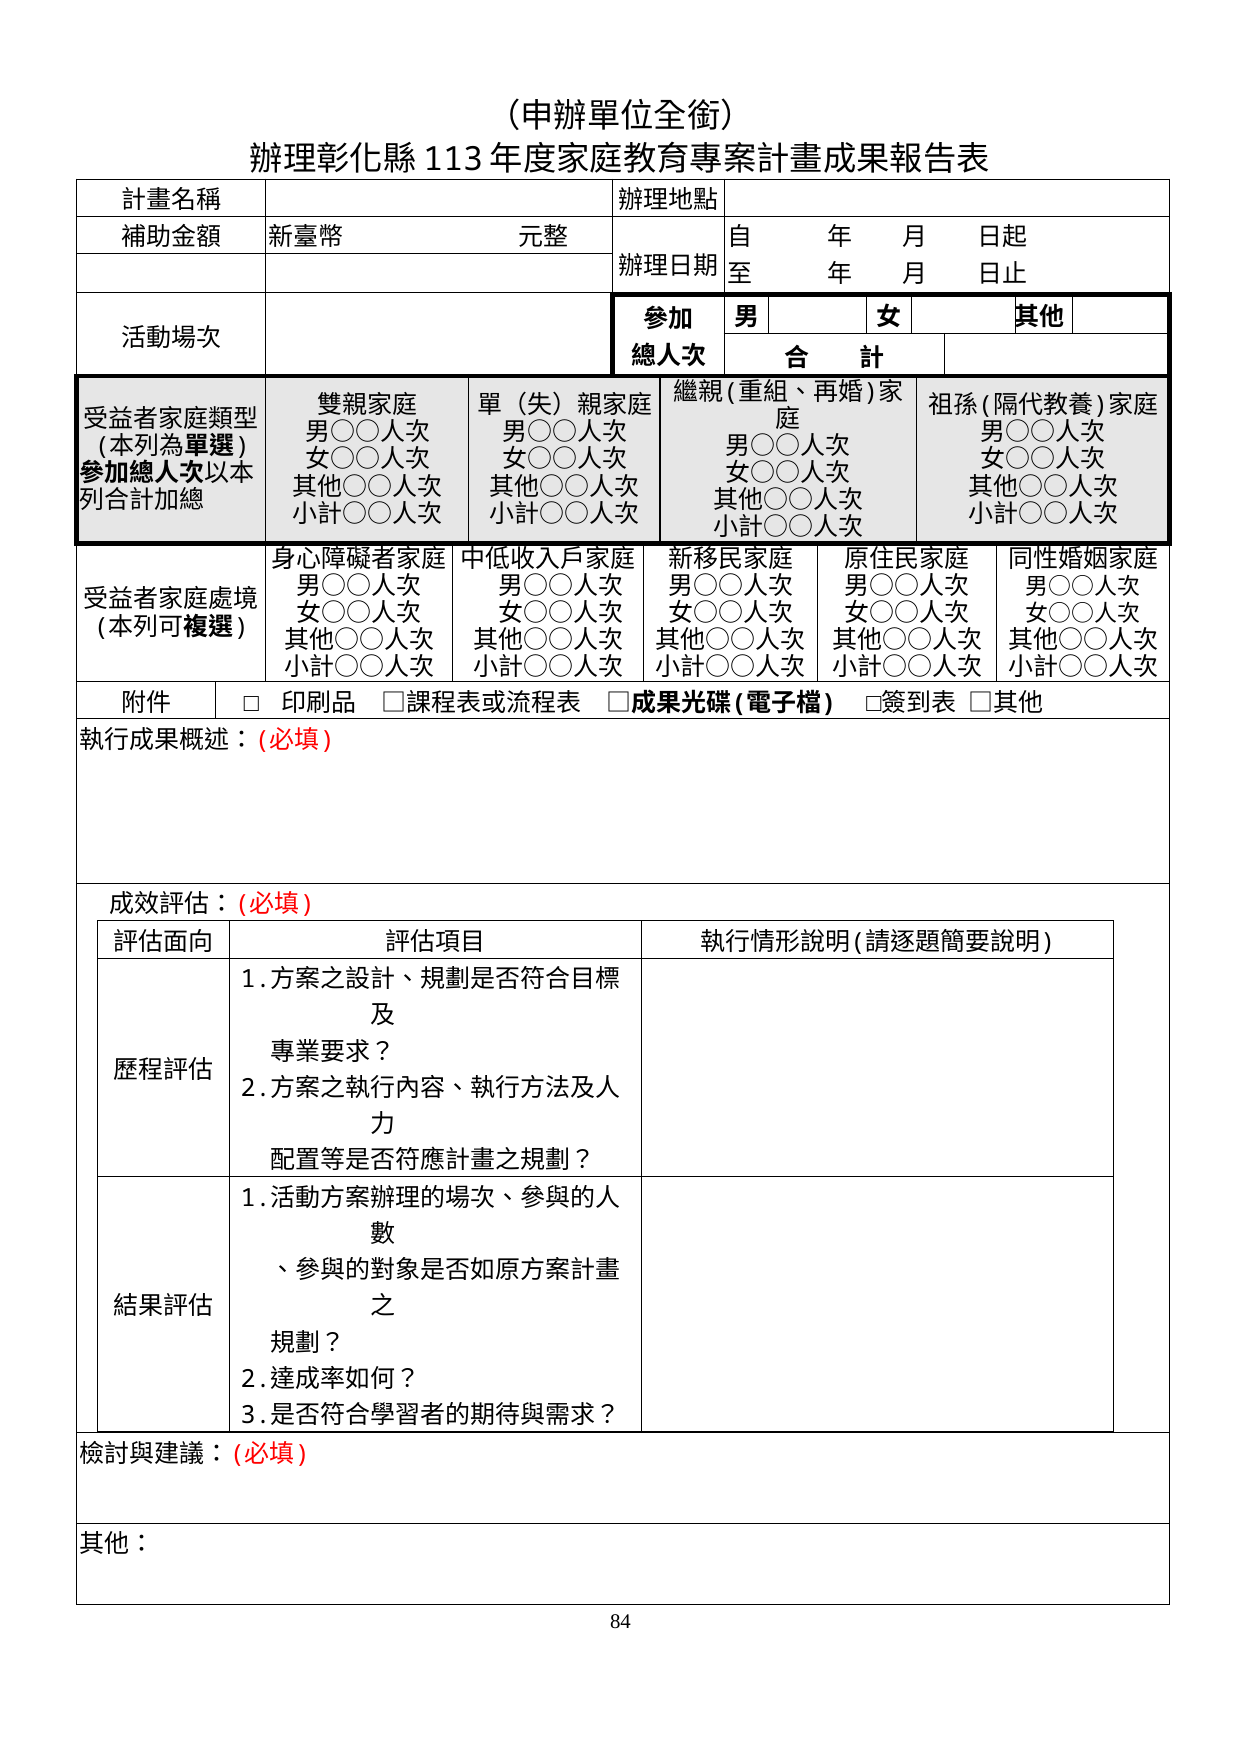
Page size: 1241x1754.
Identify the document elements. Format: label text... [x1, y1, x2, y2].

table_header 執行情形說明(請逐題簡要說明) [642, 921, 1113, 957]
table_cell 男 [725, 297, 768, 333]
table_cell 辦理日期 [613, 217, 724, 292]
table_header 辦理地點 [613, 180, 724, 216]
table_cell 中低收入戶家庭 男○○人次 女○○人次 其他○○人次 小計○○人次 [453, 546, 643, 681]
table_cell 原住民家庭 男○○人次 女○○人次 其他○○人次 小計○○人次 [818, 546, 996, 681]
table_cell [912, 297, 1015, 333]
table_cell 新臺幣 元整 [266, 217, 612, 253]
table_header [266, 180, 612, 216]
table_cell 成效評估：(必填) [77, 884, 1169, 1432]
text （申辦單位全銜） [118, 89, 1122, 137]
table_cell [642, 1177, 1113, 1431]
table_cell 補助金額 [77, 217, 265, 253]
table_cell [769, 297, 866, 333]
table_cell [266, 293, 610, 374]
table_cell 繼親(重組、再婚)家庭 男○○人次 女○○人次 其他○○人次 小計○○人次 [661, 378, 916, 541]
table_cell 參加 總人次 [615, 297, 724, 374]
table_cell 女 [867, 297, 911, 333]
table_header 計畫名稱 [77, 180, 265, 216]
table_cell 1.方案之設計、規劃是否符合目標及 專業要求？ 2.方案之執行內容、執行方法及人力 配置等是否符應計畫之規劃？ [230, 959, 641, 1176]
table_cell [642, 959, 1113, 1176]
table_header [725, 180, 1169, 216]
table_cell 其他： [77, 1524, 1169, 1604]
table_cell 1.活動方案辦理的場次、參與的人數 、參與的對象是否如原方案計畫之 規劃？ 2.達成率如何？ 3.是否符合學習者的期待與需求？ [230, 1177, 641, 1431]
table_cell 活動場次 [77, 293, 265, 374]
table_header 評估面向 [98, 921, 229, 957]
table_cell 同性婚姻家庭 男○○人次 女○○人次 其他○○人次 小計○○人次 [997, 546, 1169, 681]
table_cell [77, 254, 265, 292]
table_cell 印刷品 □課程表或流程表 □成果光碟(電子檔) □簽到表 □其他 [216, 682, 1169, 718]
table_cell 檢討與建議：(必填) [77, 1433, 1169, 1523]
table_cell 其他 [1016, 297, 1072, 333]
table_cell [1073, 297, 1167, 333]
text 辦理彰化縣113年度家庭教育專案計畫成果報告表 [117, 137, 1122, 178]
table_cell 雙親家庭 男○○人次 女○○人次 其他○○人次 小計○○人次 [266, 378, 468, 541]
table_cell [945, 334, 1167, 374]
table_cell 身心障礙者家庭 男○○人次 女○○人次 其他○○人次 小計○○人次 [266, 546, 452, 681]
table_cell 結果評估 [98, 1177, 229, 1431]
table_cell 受益者家庭處境 (本列可複選) [77, 546, 265, 681]
table_cell 附件 [77, 682, 215, 718]
table_cell 合 計 [725, 334, 944, 374]
table_cell 新移民家庭 男○○人次 女○○人次 其他○○人次 小計○○人次 [644, 546, 817, 681]
table_cell 自 年 月 日起 至 年 月 日止 [725, 217, 1169, 292]
table_cell 執行成果概述：(必填) [77, 719, 1169, 883]
table_cell 歷程評估 [98, 959, 229, 1176]
table_cell 單（失）親家庭 男○○人次 女○○人次 其他○○人次 小計○○人次 [469, 378, 659, 541]
table_header 評估項目 [230, 921, 641, 957]
table_cell 受益者家庭類型 (本列為單選) 參加總人次以本列合計加總 [79, 378, 265, 541]
table_cell [266, 254, 612, 292]
table_cell 祖孫(隔代教養)家庭 男○○人次 女○○人次 其他○○人次 小計○○人次 [917, 378, 1167, 541]
